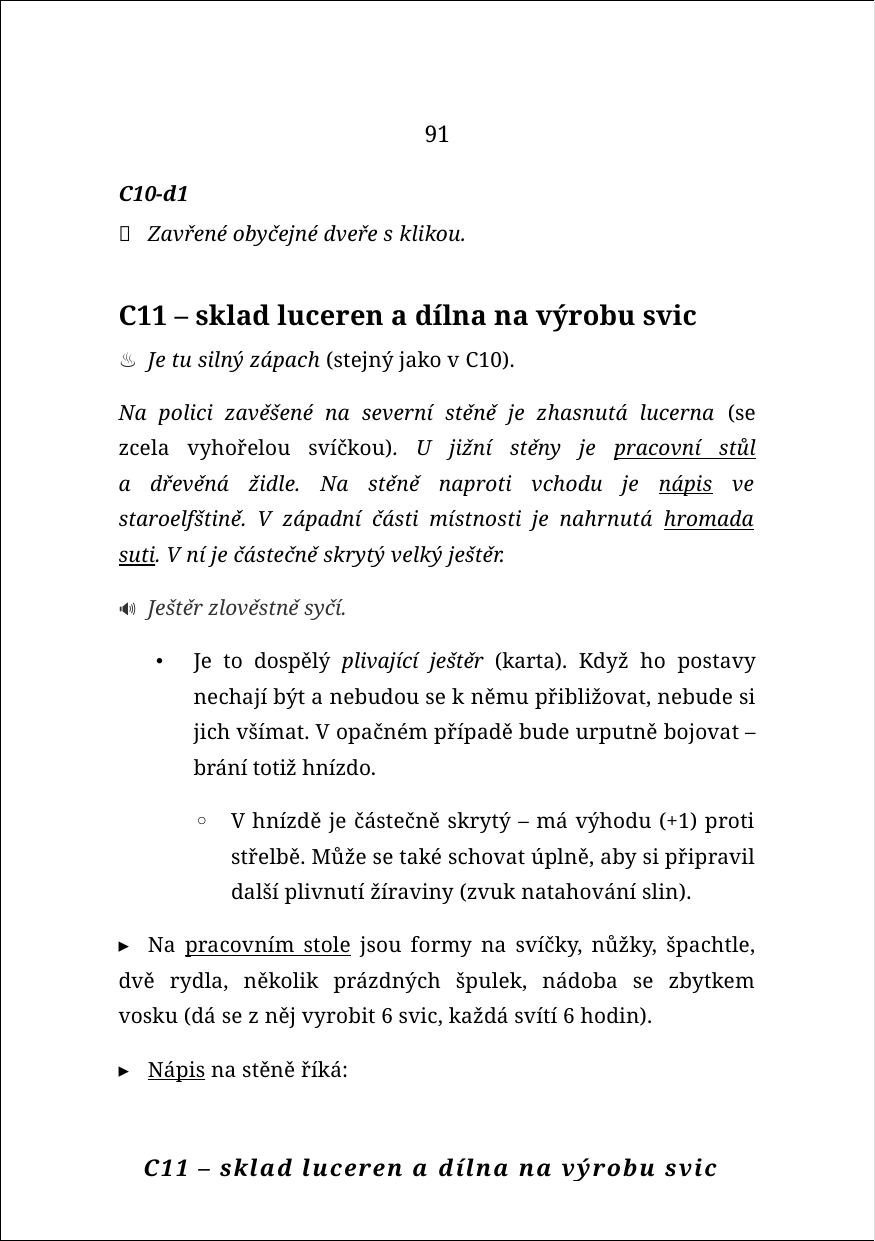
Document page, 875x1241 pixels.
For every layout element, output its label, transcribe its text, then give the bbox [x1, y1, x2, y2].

text ▸ Nápis na stěně říká: [118, 1055, 756, 1083]
list Je to dospělý plivající ještěr (karta). Když ho postavy nechají být a⁠ nebudou se k⁠ němu přibližovat, nebude si jich všímat. V⁠ opačném případě bude urputně bojovat – brání totiž hnízdo. [156, 646, 756, 781]
subtitle C10-d1 [118, 179, 756, 207]
text ▸ Na pracovním stole jsou formy na svíčky, nůžky, špachtle, dvě rydla, několik prázdných špulek, nádoba se zbytkem vosku (dá se z⁠ něj vyrobit 6 svic, každá svítí 6 hodin). [118, 931, 756, 1030]
text 🚪 Zavřené obyčejné dveře s⁠ klikou. [118, 219, 756, 248]
text Na polici zavěšené na severní stěně je zhasnutá lucerna (se zcela vyhořelou svíčkou). U⁠ jižní stěny je pracovní stůl a⁠ dřevěná židle. Na stěně naproti vchodu je nápis ve staroelfštině. V⁠ západní části místnosti je nahrnutá hromada suti. V⁠ ní je částečně skrytý velký ještěr. [118, 398, 756, 568]
list V⁠ hnízdě je částečně skrytý – má výhodu (+1) proti střelbě. Může se také schovat úplně, aby si připravil další plivnutí žíraviny (zvuk natahování slin). [193, 806, 756, 906]
text ♨ Je tu silný zápach (stejný jako v⁠ C10). [118, 345, 756, 373]
subtitle C11 – sklad luceren a⁠ dílna na výrobu svic [118, 296, 756, 333]
text 🔊 Ještěr zlověstně syčí. [118, 593, 756, 622]
